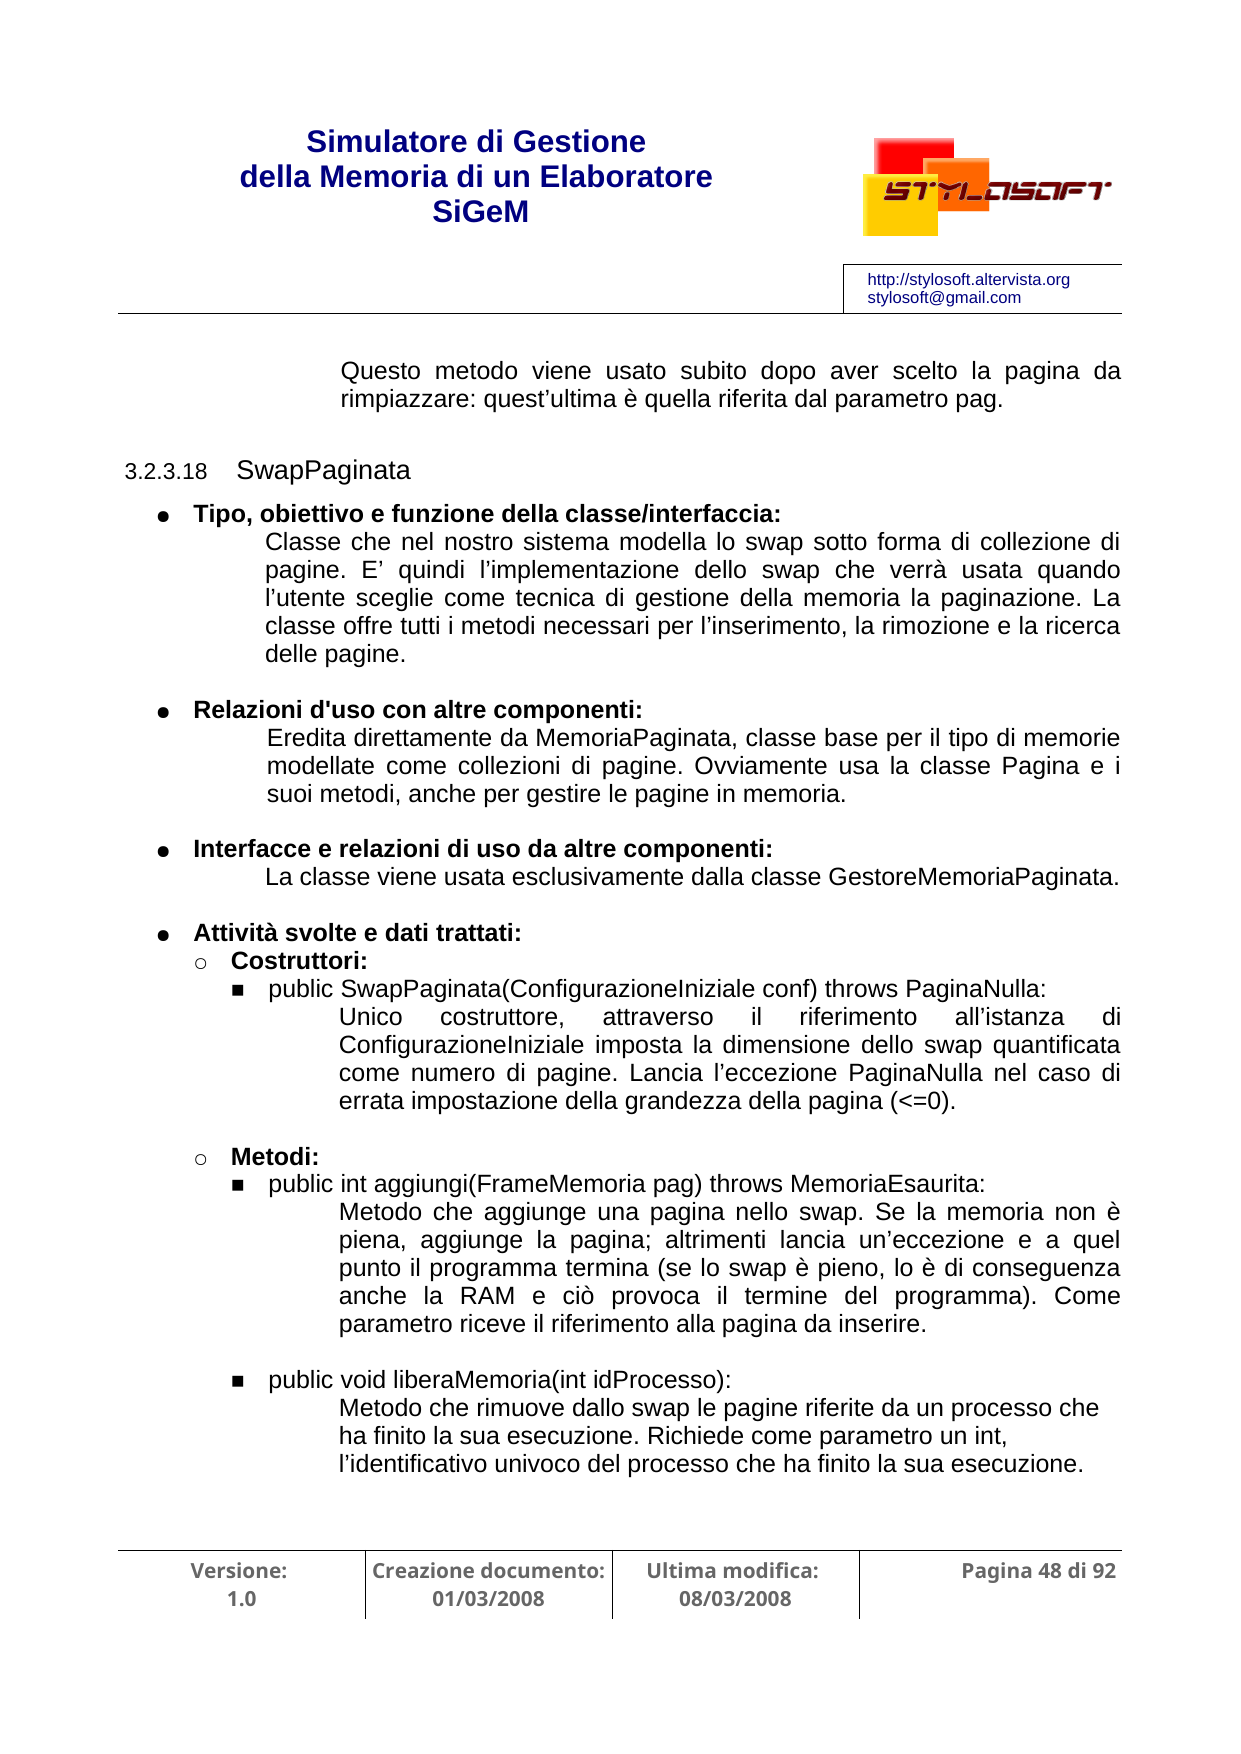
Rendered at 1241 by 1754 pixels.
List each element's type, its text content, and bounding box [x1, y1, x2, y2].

text La classe viene usata esclusivamente dalla classe GestoreMemoriaPaginata. [265, 863, 1122, 891]
list public SwapPaginata(ConfigurazioneIniziale conf) throws PaginaNulla: [231, 975, 1122, 1003]
subtitle SwapPaginata [118, 455, 1122, 485]
picture [848, 123, 1117, 247]
list Metodi: [193, 1142, 1122, 1170]
text Eredita direttamente da MemoriaPaginata, classe base per il tipo di memorie modellate come collezioni di pagine. Ovviamente usa la classe Pagina e i suoi metodi, anche per gestire le pagine in memoria. [267, 723, 1122, 807]
list public int aggiungi(FrameMemoria pag) throws MemoriaEsaurita: [231, 1170, 1122, 1198]
text Classe che nel nostro sistema modella lo swap sotto forma di collezione di pagine. E’ quindi l’implementazione dello swap che verrà usata quando l’utente sceglie come tecnica di gestione della memoria la paginazione. La classe offre tutti i metodi necessari per l’inserimento, la rimozione e la ricerca delle pagine. [265, 528, 1122, 668]
text Metodo che aggiunge una pagina nello swap. Se la memoria non è piena, aggiunge la pagina; altrimenti lancia un’eccezione e a quel punto il programma termina (se lo swap è pieno, lo è di conseguenza anche la RAM e ciò provoca il termine del programma). Come parametro riceve il riferimento alla pagina da inserire. [339, 1198, 1122, 1338]
list public void liberaMemoria(int idProcesso): [231, 1366, 1122, 1393]
list Tipo, obiettivo e funzione della classe/interfaccia: [156, 500, 1122, 528]
list Attività svolte e dati trattati: [156, 919, 1122, 947]
text Metodo che rimuove dallo swap le pagine riferite da un processo che ha finito la sua esecuzione. Richiede come parametro un int, l’identificativo univoco del processo che ha finito la sua esecuzione. [339, 1393, 1122, 1477]
text Questo metodo viene usato subito dopo aver scelto la pagina da rimpiazzare: quest’ultima è quella riferita dal parametro pag. [340, 357, 1122, 412]
list Interfacce e relazioni di uso da altre componenti: [156, 835, 1122, 863]
list Relazioni d'uso con altre componenti: [156, 696, 1122, 723]
list Costruttori: [193, 947, 1122, 975]
text Unico costruttore, attraverso il riferimento all’istanza di ConfigurazioneIniziale imposta la dimensione dello swap quantificata come numero di pagine. Lancia l’eccezione PaginaNulla nel caso di errata impostazione della grandezza della pagina (<=0). [339, 1003, 1122, 1114]
